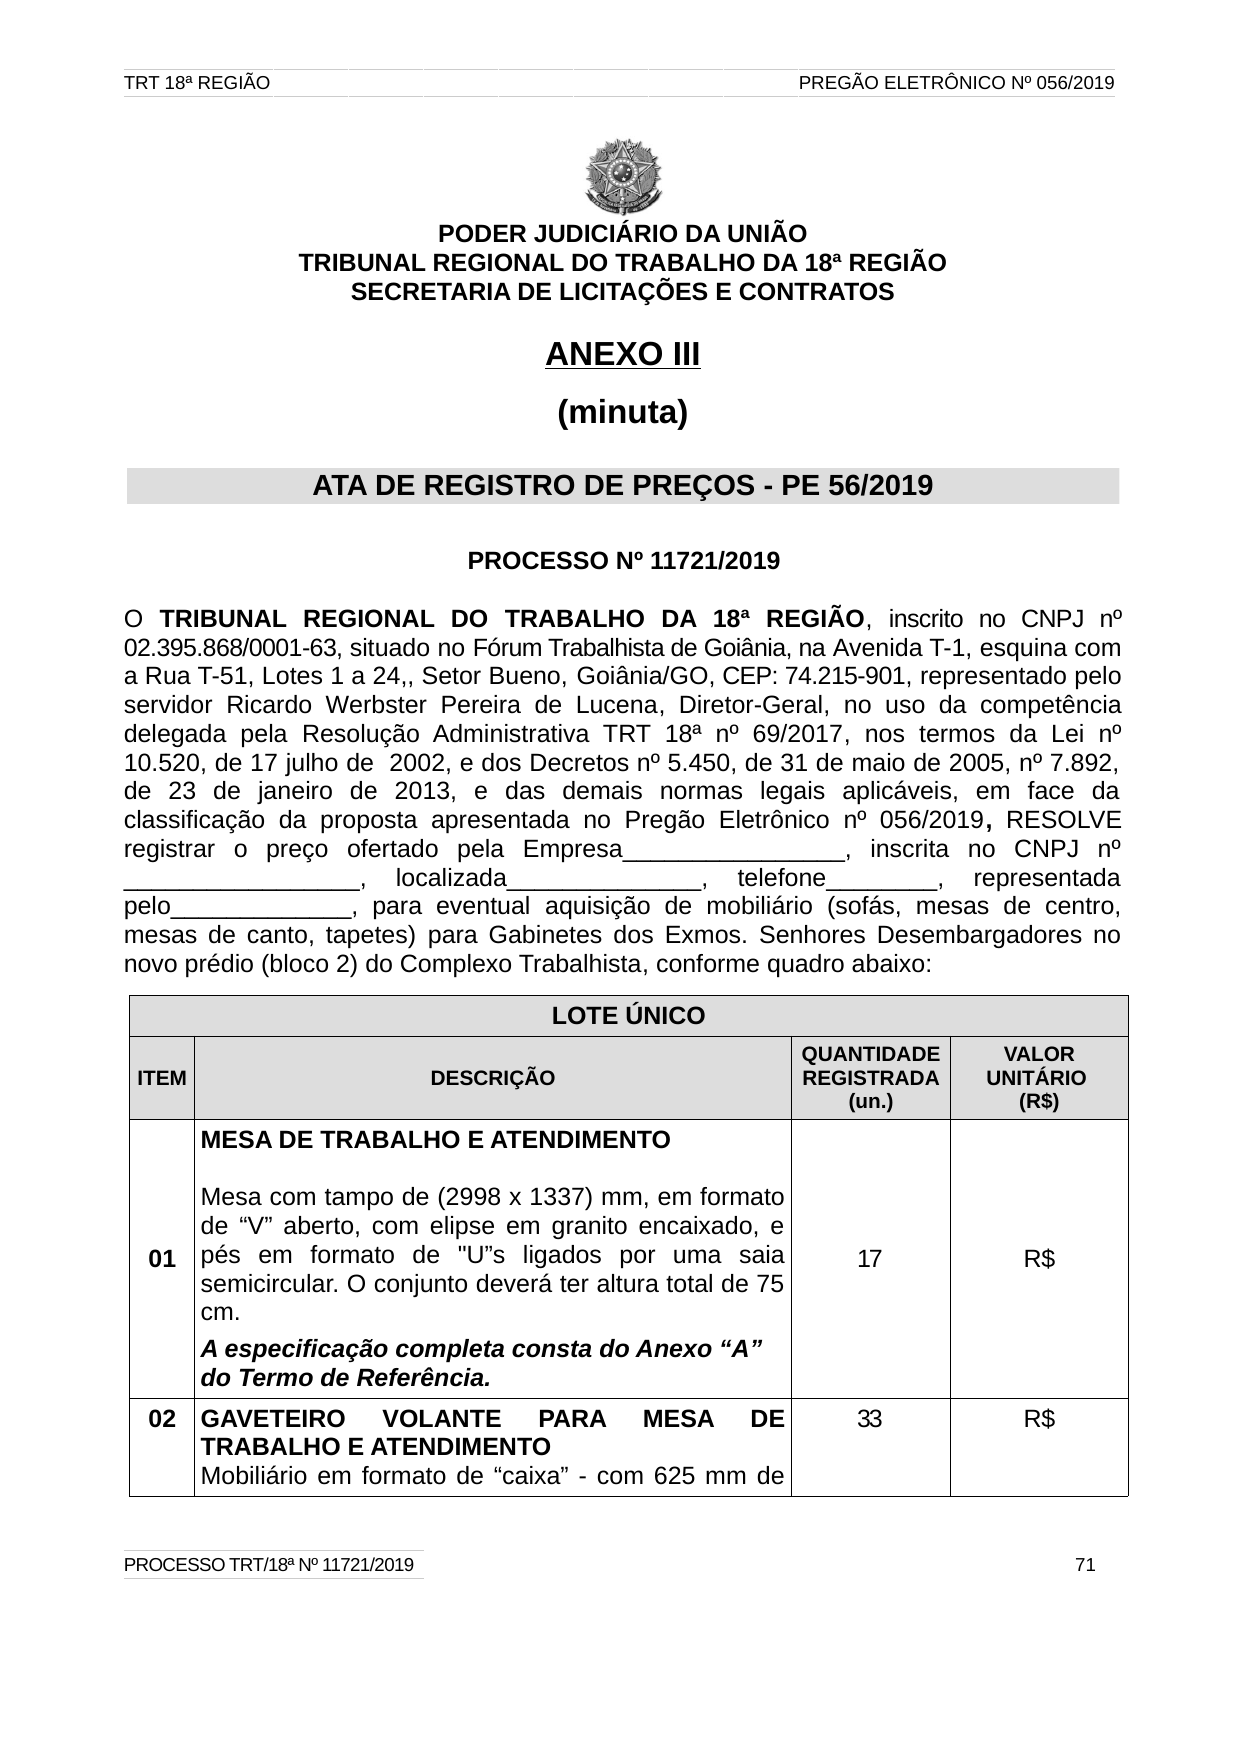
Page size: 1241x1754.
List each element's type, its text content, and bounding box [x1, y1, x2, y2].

text ANEXO III [123, 334, 1122, 373]
table_cell VALOR UNITÁRIO (R$) [951, 1037, 1128, 1119]
table_cell 02 [130, 1399, 194, 1496]
table_cell 17 [792, 1120, 950, 1398]
text (minuta) [123, 392, 1122, 430]
text SECRETARIA DE LICITAÇÕES E CONTRATOS [121, 277, 1124, 306]
table_cell ITEM [130, 1037, 194, 1119]
table_header LOTE ÚNICO [130, 996, 1128, 1036]
table_cell GAVETEIRO VOLANTE PARA MESA DE TRABALHO E ATENDIMENTO Mobiliário em formato de “caixa” - com 625 mm de [195, 1399, 791, 1496]
text O TRIBUNAL REGIONAL DO TRABALHO DA 18ª REGIÃO, inscrito no CNPJ nº 02.395.868/0001-63, situado no Fórum Trabalhista de Goiânia, na Avenida T-1, esquina com a Rua T-51, Lotes 1 a 24,, Setor Bueno, Goiânia/GO, CEP: 74.215-901, representado pelo servidor Ricardo Werbster Pereira de Lucena, Diretor-Geral, no uso da competência delegada pela Resolução Administrativa TRT 18ª nº 69/2017, nos termos da Lei nº 10.520, de 17 julho de 2002, e dos Decretos nº 5.450, de 31 de maio de 2005, nº 7.892, de 23 de janeiro de 2013, e das demais normas legais aplicáveis, em face da classificação da proposta apresentada no Pregão Eletrônico nº 056/2019, RESOLVE registrar o preço ofertado pela Empresa________________, inscrita no CNPJ nº _________________, localizada______________, telefone________, representada pelo_____________, para eventual aquisição de mobiliário (sofás, mesas de centro, mesas de canto, tapetes) para Gabinetes dos Exmos. Senhores Desembargadores no novo prédio (bloco 2) do Complexo Trabalhista, conforme quadro abaixo: [123, 604, 1122, 978]
table_cell QUANTIDADE REGISTRADA (un.) [792, 1037, 950, 1119]
text TRIBUNAL REGIONAL DO TRABALHO DA 18ª REGIÃO [121, 248, 1124, 277]
table_cell 01 [130, 1120, 194, 1398]
table_cell R$ [951, 1120, 1128, 1398]
text PROCESSO Nº 11721/2019 [123, 546, 1124, 574]
table_cell 33 [792, 1399, 950, 1496]
table_cell MESA DE TRABALHO E ATENDIMENTO Mesa com tampo de (2998 x 1337) mm, em formato de “V” aberto, com elipse em granito encaixado, e pés em formato de "U”s ligados por uma saia semicircular. O conjunto deverá ter altura total de 75 cm. A especificação completa consta do Anexo “A” do Termo de Referência. [195, 1120, 791, 1398]
text PODER JUDICIÁRIO DA UNIÃO [123, 128, 1122, 248]
table_cell R$ [951, 1399, 1128, 1496]
table_cell DESCRIÇÃO [195, 1037, 791, 1119]
picture [572, 136, 674, 218]
